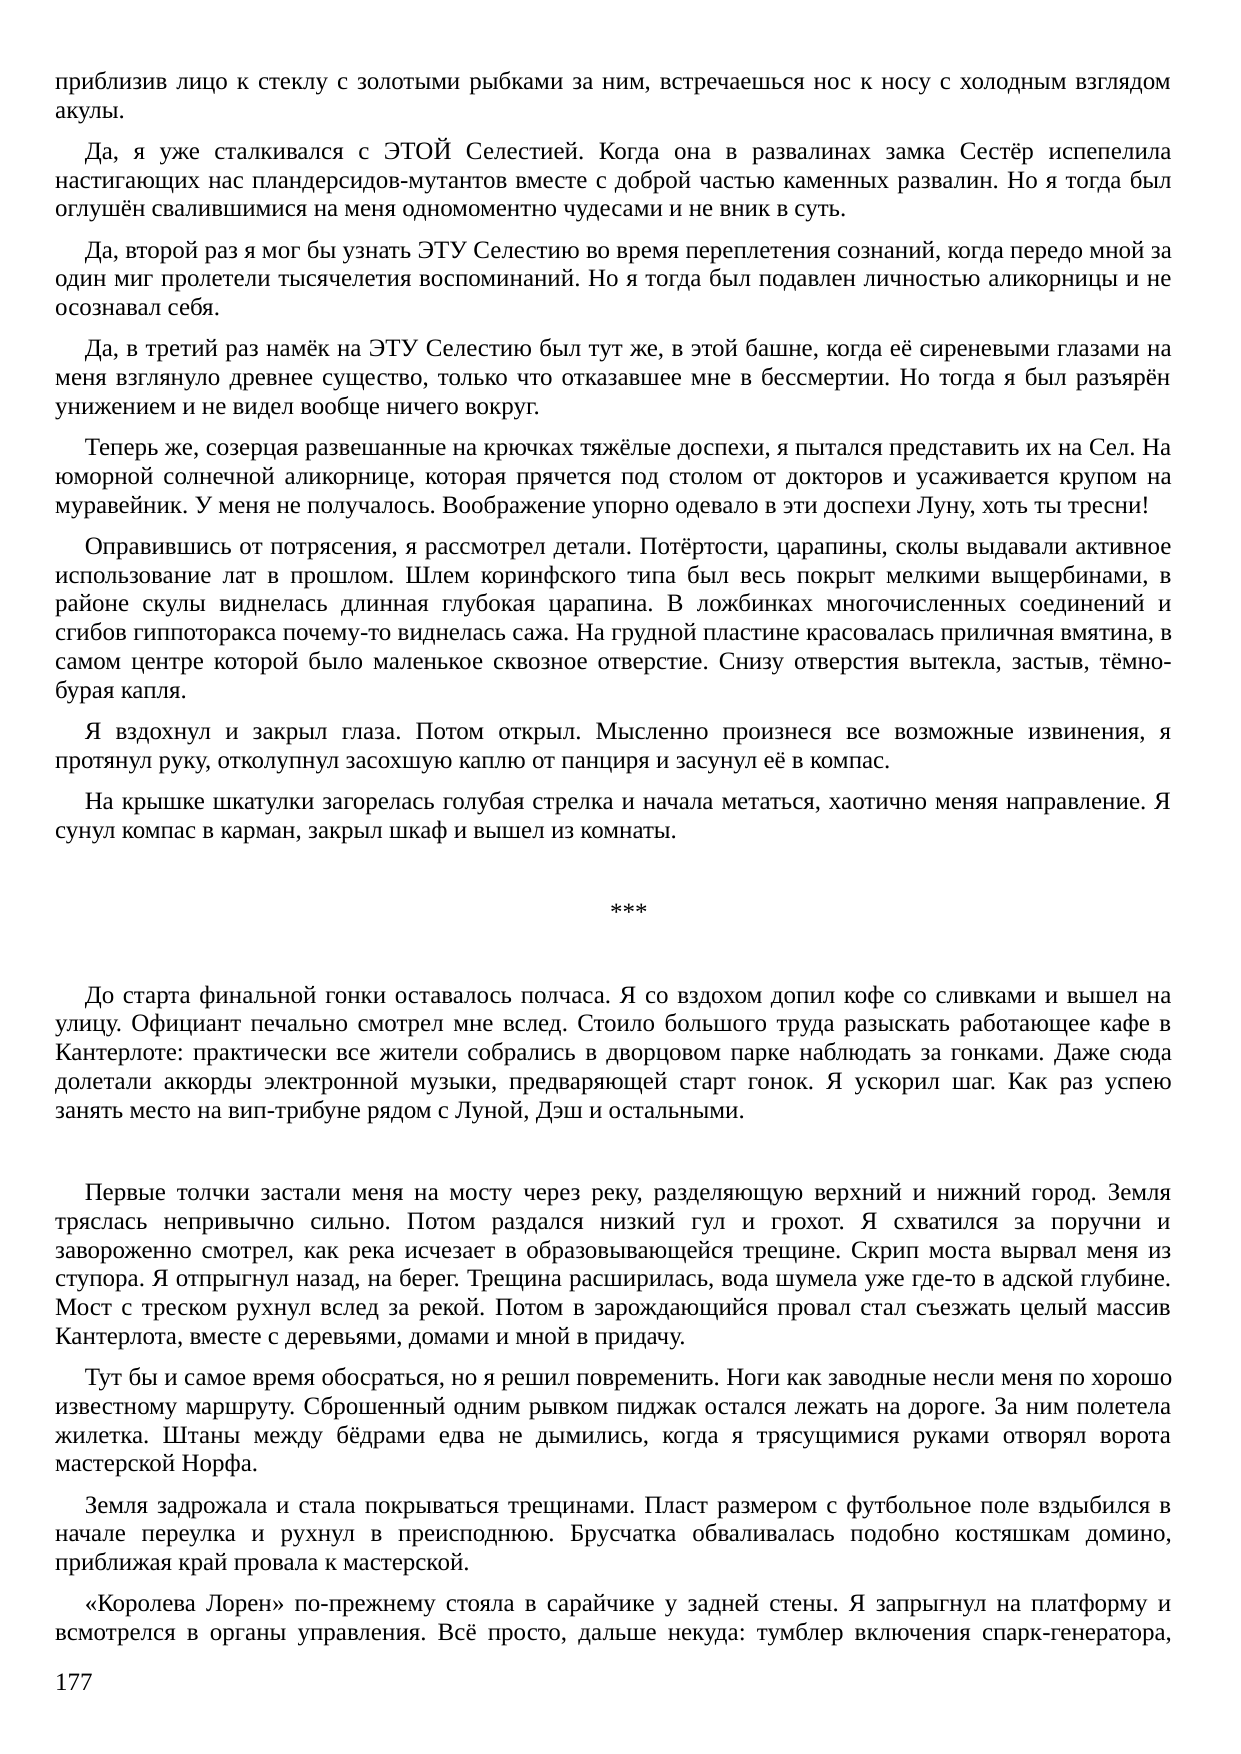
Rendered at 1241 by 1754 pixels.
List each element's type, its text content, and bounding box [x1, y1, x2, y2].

text приблизив лицо к стеклу с золотыми рыбками за ним, встречаешься нос к носу с холодным взглядом акулы. [55, 66, 1173, 123]
text Да, второй раз я мог бы узнать ЭТУ Селестию во время переплетения сознаний, когда передо мной за один миг пролетели тысячелетия воспоминаний. Но я тогда был подавлен личностью аликорницы и не осознавал себя. [55, 235, 1173, 321]
text Оправившись от потрясения, я рассмотрел детали. Потёртости, царапины, сколы выдавали активное использование лат в прошлом. Шлем коринфского типа был весь покрыт мелкими выщербинами, в районе скулы виднелась длинная глубокая царапина. В ложбинках многочисленных соединений и сгибов гиппоторакса почему-то виднелась сажа. На грудной пластине красовалась приличная вмятина, в самом центре которой было маленькое сквозное отверстие. Снизу отверстия вытекла, застыв, тёмно-бурая капля. [55, 531, 1173, 703]
text Земля задрожала и стала покрываться трещинами. Пласт размером с футбольное поле вздыбился в начале переулка и рухнул в преисподнюю. Брусчатка обваливалась подобно костяшкам домино, приближая край провала к мастерской. [55, 1490, 1173, 1576]
text Теперь же, созерцая развешанные на крючках тяжёлые доспехи, я пытался представить их на Сел. На юморной солнечной аликорнице, которая прячется под столом от докторов и усаживается крупом на муравейник. У меня не получалось. Воображение упорно одевало в эти доспехи Луну, хоть ты тресни! [55, 432, 1173, 518]
text Да, в третий раз намёк на ЭТУ Селестию был тут же, в этой башне, когда её сиреневыми глазами на меня взглянуло древнее существо, только что отказавшее мне в бессмертии. Но тогда я был разъярён унижением и не видел вообще ничего вокруг. [55, 333, 1173, 420]
text Да, я уже сталкивался с ЭТОЙ Селестией. Когда она в развалинах замка Сестёр испепелила настигающих нас пландерсидов-мутантов вместе с доброй частью каменных развалин. Но я тогда был оглушён свалившимися на меня одномоментно чудесами и не вник в суть. [55, 136, 1173, 222]
text До старта финальной гонки оставалось полчаса. Я со вздохом допил кофе со сливками и вышел на улицу. Официант печально смотрел мне вслед. Стоило большого труда разыскать работающее кафе в Кантерлоте: практически все жители собрались в дворцовом парке наблюдать за гонками. Даже сюда долетали аккорды электронной музыки, предваряющей старт гонок. Я ускорил шаг. Как раз успею занять место на вип-трибуне рядом с Луной, Дэш и остальными. [55, 980, 1173, 1123]
text *** [55, 897, 1173, 926]
text Тут бы и самое время обосраться, но я решил повременить. Ноги как заводные несли меня по хорошо известному маршруту. Сброшенный одним рывком пиджак остался лежать на дороге. За ним полетела жилетка. Штаны между бёдрами едва не дымились, когда я трясущимися руками отворял ворота мастерской Норфа. [55, 1362, 1173, 1477]
text Я вздохнул и закрыл глаза. Потом открыл. Мысленно произнеся все возможные извинения, я протянул руку, отколупнул засохшую каплю от панциря и засунул её в компас. [55, 716, 1173, 773]
text «Королева Лорен» по-прежнему стояла в сарайчике у задней стены. Я запрыгнул на платформу и всмотрелся в органы управления. Всё просто, дальше некуда: тумблер включения спарк-генератора, [55, 1588, 1173, 1646]
text Первые толчки застали меня на мосту через реку, разделяющую верхний и нижний город. Земля тряслась непривычно сильно. Потом раздался низкий гул и грохот. Я схватился за поручни и завороженно смотрел, как река исчезает в образовывающейся трещине. Скрип моста вырвал меня из ступора. Я отпрыгнул назад, на берег. Трещина расширилась, вода шумела уже где-то в адской глубине. Мост с треском рухнул вслед за рекой. Потом в зарождающийся провал стал съезжать целый массив Кантерлота, вместе с деревьями, домами и мной в придачу. [55, 1177, 1173, 1350]
text На крышке шкатулки загорелась голубая стрелка и начала метаться, хаотично меняя направление. Я сунул компас в карман, закрыл шкаф и вышел из комнаты. [55, 786, 1173, 843]
